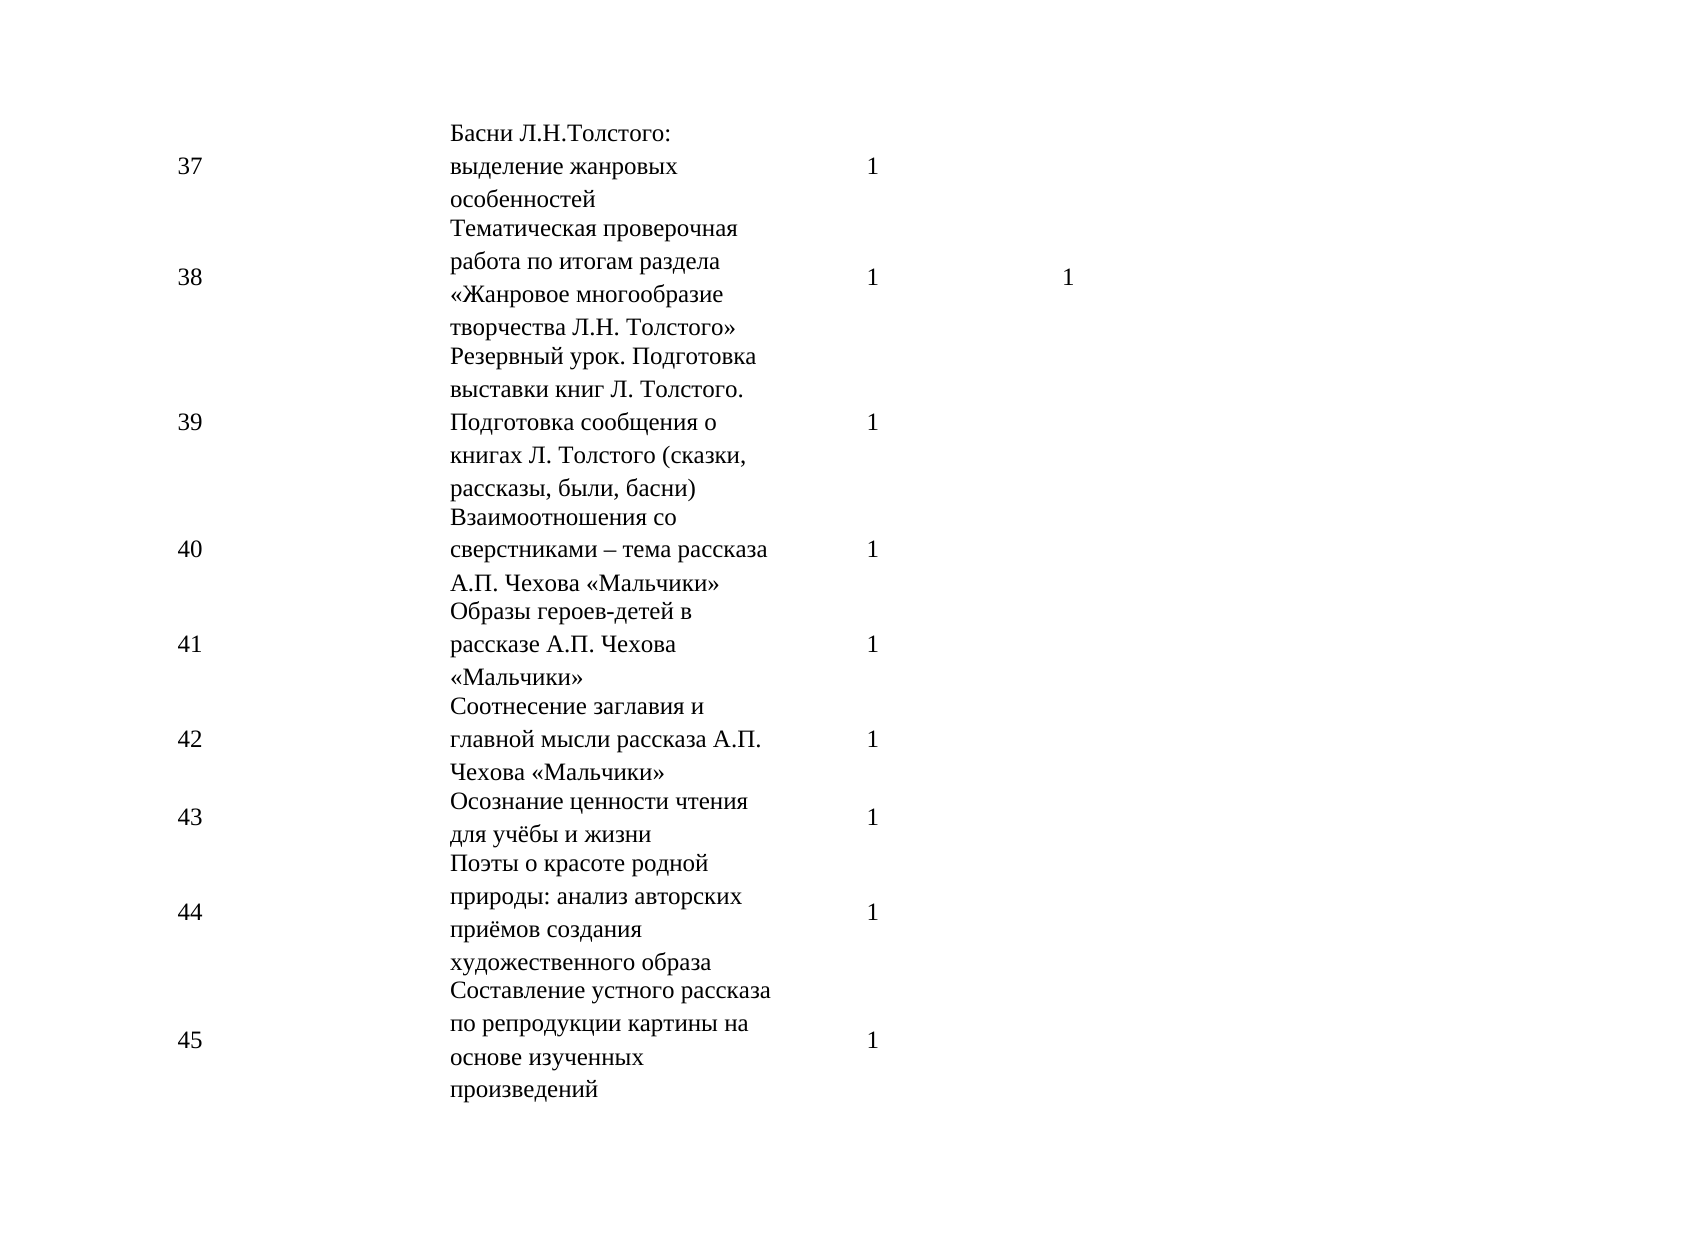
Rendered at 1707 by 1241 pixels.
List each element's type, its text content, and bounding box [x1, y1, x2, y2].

table_cell Резервный урок. Подготовка выставки книг Л. Толстого. Подготовка сообщения о книгах Л. Толстого (сказки, рассказы, были, басни) [425, 341, 789, 502]
table_cell [1430, 118, 1607, 213]
table_cell [1180, 786, 1430, 848]
table_cell [1430, 691, 1607, 786]
table_cell Составление устного рассказа по репродукции картины на основе изученных произведений [425, 976, 789, 1103]
table_cell 1 [789, 691, 942, 786]
table_cell [1180, 213, 1430, 341]
table_cell [942, 786, 1180, 848]
table_cell 1 [789, 213, 942, 341]
table_cell [942, 976, 1180, 1103]
table_cell [1430, 848, 1607, 976]
table_cell Соотнесение заглавия и главной мысли рассказа А.П. Чехова «Мальчики» [425, 691, 789, 786]
table_cell [1180, 976, 1430, 1103]
table_cell [1180, 596, 1430, 691]
table_cell [1180, 691, 1430, 786]
table_cell 1 [789, 976, 942, 1103]
table_cell Басни Л.Н.Толстого: выделение жанровых особенностей [425, 118, 789, 213]
table_cell [1430, 786, 1607, 848]
table_cell [942, 848, 1180, 976]
table_cell [942, 118, 1180, 213]
table_cell 38 [166, 213, 424, 341]
table_cell 1 [789, 502, 942, 596]
table_cell 1 [789, 118, 942, 213]
table_cell 43 [166, 786, 424, 848]
table_cell 39 [166, 341, 424, 502]
table_cell 45 [166, 976, 424, 1103]
table_cell Тематическая проверочная работа по итогам раздела «Жанровое многообразие творчества Л.Н. Толстого» [425, 213, 789, 341]
table_cell 41 [166, 596, 424, 691]
table_cell [1180, 502, 1430, 596]
table_cell 1 [789, 786, 942, 848]
table_cell 42 [166, 691, 424, 786]
table_cell [1180, 848, 1430, 976]
table_cell [1430, 341, 1607, 502]
table_cell [1180, 341, 1430, 502]
table_cell [1430, 213, 1607, 341]
table_cell [942, 596, 1180, 691]
table_cell Взаимоотношения со сверстниками – тема рассказа А.П. Чехова «Мальчики» [425, 502, 789, 596]
table_cell Поэты о красоте родной природы: анализ авторских приёмов создания художественного образа [425, 848, 789, 976]
table_cell 1 [942, 213, 1180, 341]
table_cell 1 [789, 341, 942, 502]
table_cell [942, 341, 1180, 502]
table_cell [942, 691, 1180, 786]
table_cell 1 [789, 596, 942, 691]
table_cell [1430, 976, 1607, 1103]
table_cell Осознание ценности чтения для учёбы и жизни [425, 786, 789, 848]
table_cell 44 [166, 848, 424, 976]
table_cell Образы героев-детей в рассказе А.П. Чехова «Мальчики» [425, 596, 789, 691]
table_cell [1430, 596, 1607, 691]
table_cell [942, 502, 1180, 596]
table_cell 40 [166, 502, 424, 596]
table_cell [1430, 502, 1607, 596]
table_cell 1 [789, 848, 942, 976]
table_cell 37 [166, 118, 424, 213]
table_cell [1180, 118, 1430, 213]
